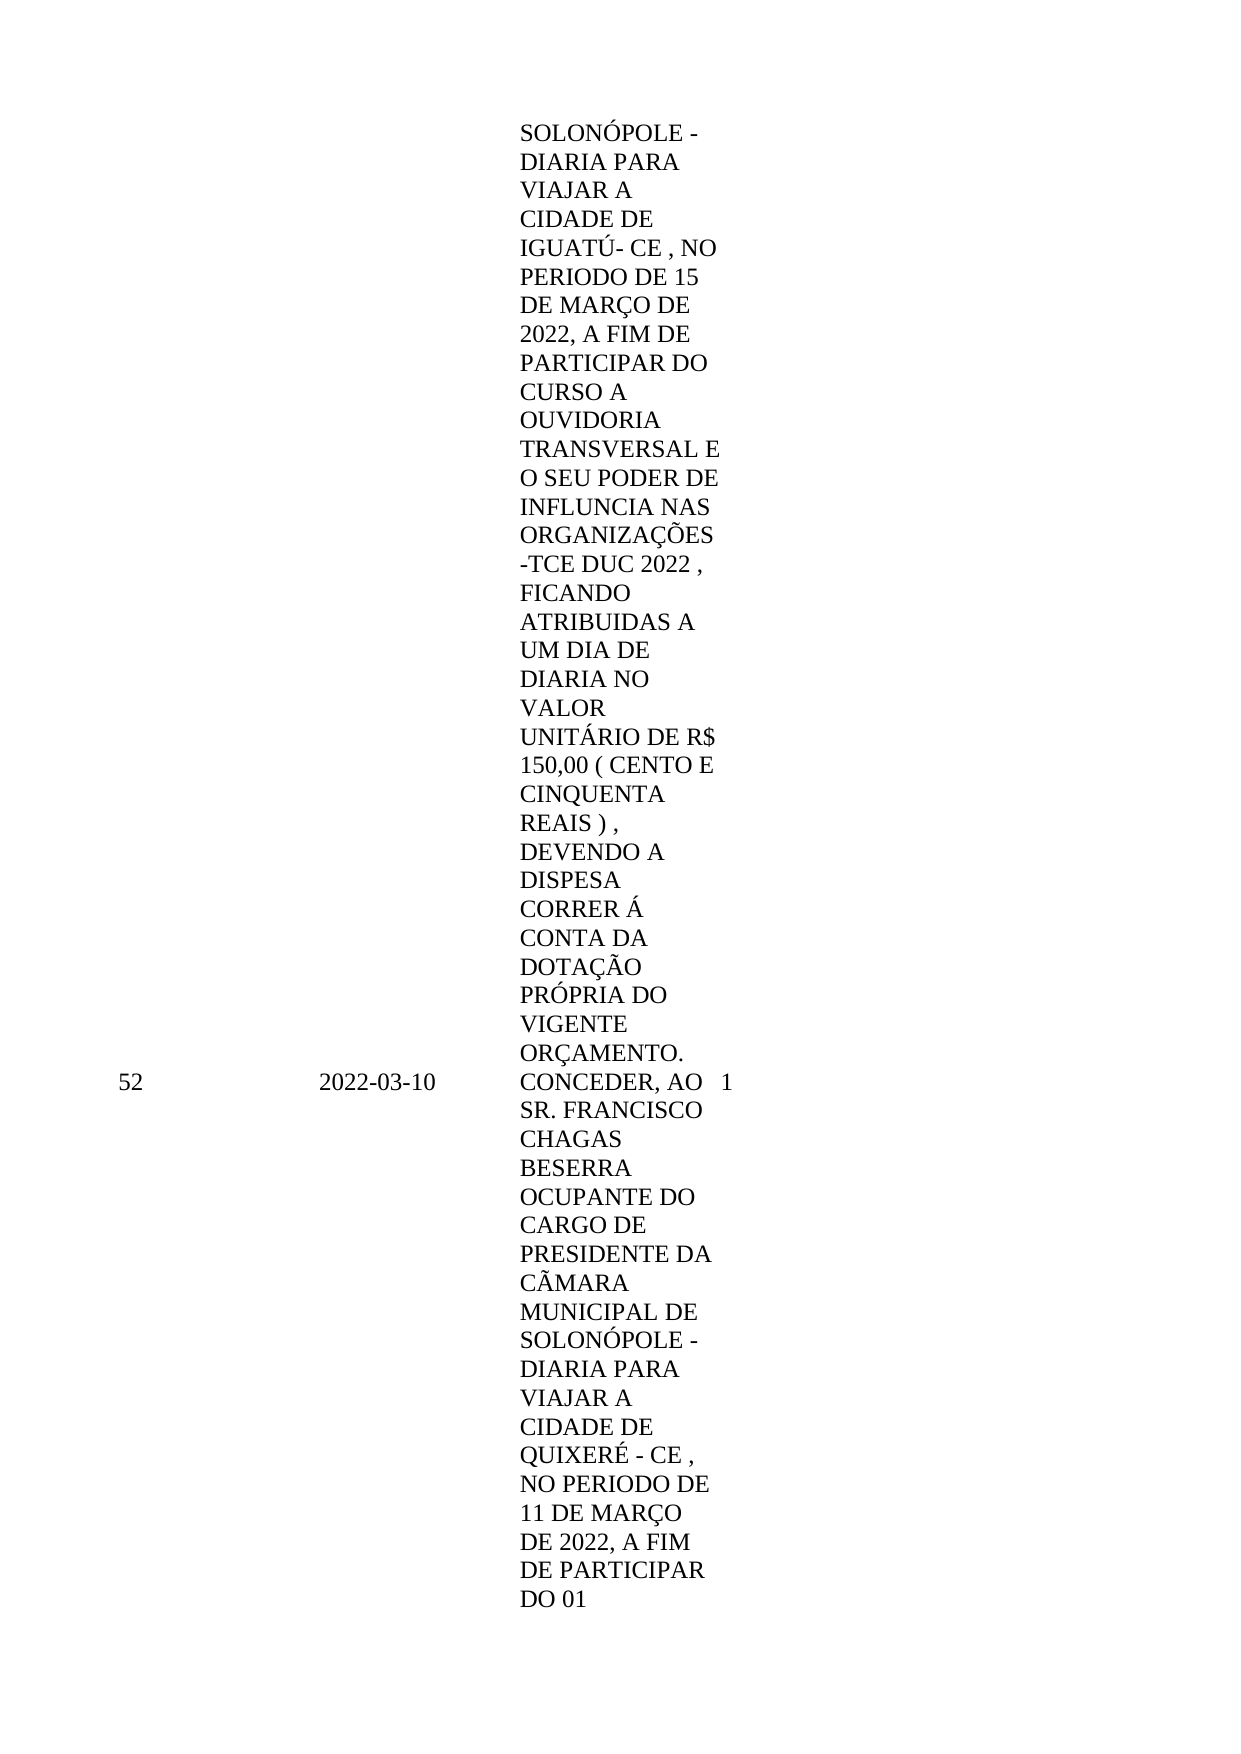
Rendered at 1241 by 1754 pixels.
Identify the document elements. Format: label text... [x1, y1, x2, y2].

table_cell 2022-03-10 [319, 1067, 519, 1613]
table_cell CONCEDER, AO SR. FRANCISCO CHAGAS BESERRA OCUPANTE DO CARGO DE PRESIDENTE DA CÃMARA MUNICIPAL DE SOLONÓPOLE - DIARIA PARA VIAJAR A CIDADE DE QUIXERÉ - CE , NO PERIODO DE 11 DE MARÇO DE 2022, A FIM DE PARTICIPAR DO 01 [520, 1067, 720, 1613]
table_cell [921, 118, 1122, 1067]
table_cell 52 [118, 1067, 319, 1613]
table_cell [118, 118, 319, 1067]
table_cell [319, 118, 519, 1067]
table_cell [921, 1067, 1122, 1613]
table_cell [720, 118, 921, 1067]
table_cell SOLONÓPOLE - DIARIA PARA VIAJAR A CIDADE DE IGUATÚ- CE , NO PERIODO DE 15 DE MARÇO DE 2022, A FIM DE PARTICIPAR DO CURSO A OUVIDORIA TRANSVERSAL E O SEU PODER DE INFLUNCIA NAS ORGANIZAÇÕES-TCE DUC 2022 , FICANDO ATRIBUIDAS A UM DIA DE DIARIA NO VALOR UNITÁRIO DE R$ 150,00 ( CENTO E CINQUENTA REAIS ) , DEVENDO A DISPESA CORRER Á CONTA DA DOTAÇÃO PRÓPRIA DO VIGENTE ORÇAMENTO. [520, 118, 720, 1067]
table_cell 1 [720, 1067, 921, 1613]
